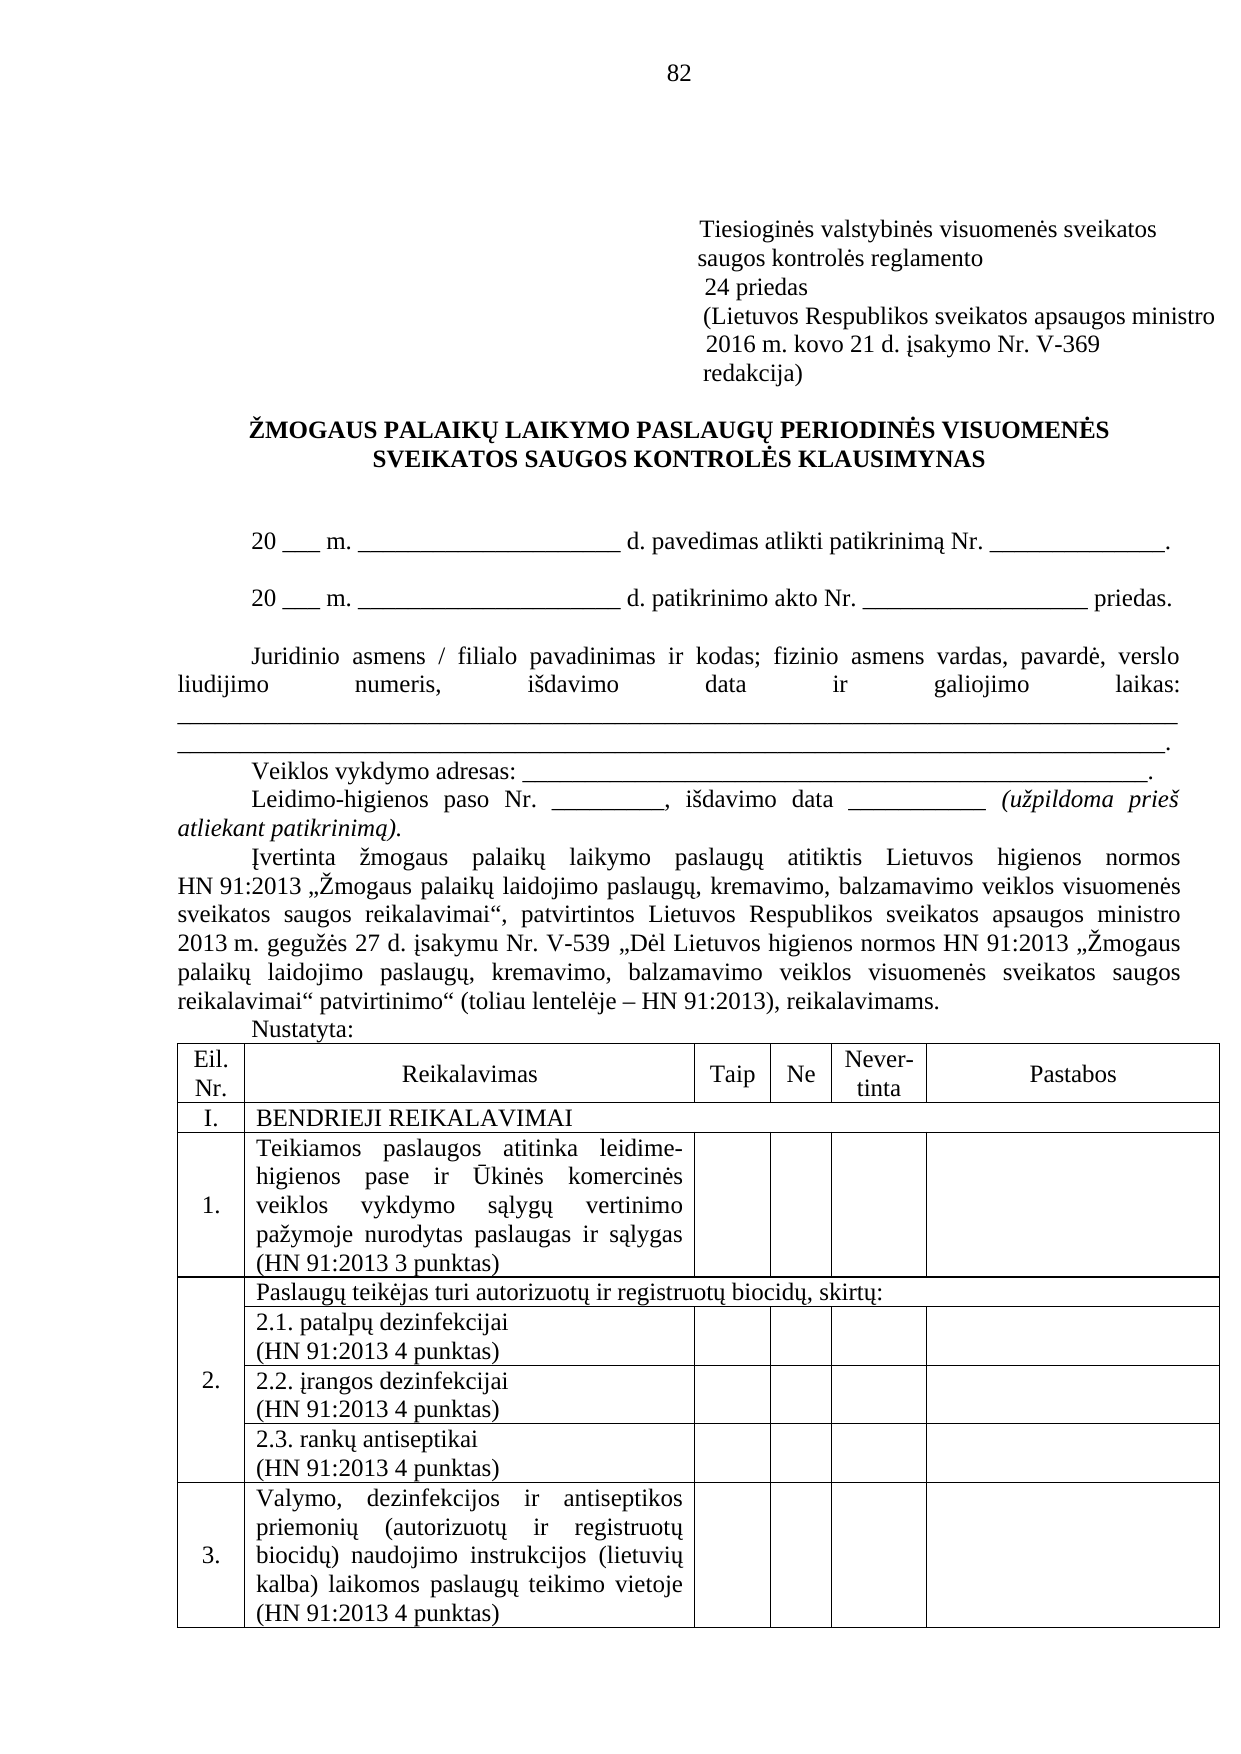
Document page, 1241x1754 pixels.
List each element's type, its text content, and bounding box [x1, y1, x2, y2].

table_cell [927, 1366, 1219, 1423]
table_cell [832, 1483, 926, 1627]
table_cell 2.1. patalpų dezinfekcijai (HN 91:2013 4 punktas) [245, 1307, 694, 1365]
text Leidimo-higienos paso Nr. _________, išdavimo data ___________ (užpildoma prieš atliekant patikrinimą). [177, 784, 1181, 842]
table_header Taip [695, 1044, 770, 1102]
table_header Never- tinta [832, 1044, 926, 1102]
table_cell [927, 1307, 1219, 1365]
table_cell 1. [178, 1133, 244, 1276]
text Įvertinta žmogaus palaikų laikymo paslaugų atitiktis Lietuvos higienos normos HN 91:2013 „Žmogaus palaikų laidojimo paslaugų, kremavimo, balzamavimo veiklos visuomenės sveikatos saugos reikalavimai“, patvirtintos Lietuvos Respublikos sveikatos apsaugos ministro 2013 m. gegužės 27 d. įsakymu Nr. V-539 „Dėl Lietuvos higienos normos HN 91:2013 „Žmogaus palaikų laidojimo paslaugų, kremavimo, balzamavimo veiklos visuomenės sveikatos saugos reikalavimai“ patvirtinimo“ (toliau lentelėje – HN 91:2013), reikalavimams. [177, 842, 1181, 1014]
text Juridinio asmens / filialo pavadinimas ir kodas; fizinio asmens vardas, pavardė, verslo liudijimo numeris, išdavimo data ir galiojimo laikas: ________________________________________________________________________________ [177, 641, 1181, 727]
table_header Ne [771, 1044, 831, 1102]
table_header Eil. Nr. [178, 1044, 244, 1102]
table_cell [927, 1424, 1219, 1482]
text (Lietuvos Respublikos sveikatos apsaugos ministro [177, 301, 1216, 329]
table_cell Teikiamos paslaugos atitinka leidime-higienos pase ir Ūkinės komercinės veiklos vykdymo sąlygų vertinimo pažymoje nurodytas paslaugas ir sąlygas (HN 91:2013 3 punktas) [245, 1133, 694, 1276]
text 24 priedas [177, 272, 1216, 301]
text 20 ___ m. _____________________ d. pavedimas atlikti patikrinimą Nr. ______________. [177, 526, 1181, 554]
table_cell [695, 1366, 770, 1423]
table_cell [832, 1133, 926, 1276]
table_cell Paslaugų teikėjas turi autorizuotų ir registruotų biocidų, skirtų: [245, 1278, 1219, 1306]
table_cell [832, 1424, 926, 1482]
table_cell Valymo, dezinfekcijos ir antiseptikos priemonių (autorizuotų ir registruotų biocidų) naudojimo instrukcijos (lietuvių kalba) laikomos paslaugų teikimo vietoje (HN 91:2013 4 punktas) [245, 1483, 694, 1627]
table_cell [695, 1483, 770, 1627]
table_cell [927, 1133, 1219, 1276]
table_cell 3. [178, 1483, 244, 1627]
table_cell [832, 1307, 926, 1365]
table_header Pastabos [927, 1044, 1219, 1102]
table_cell [771, 1133, 831, 1276]
text Veiklos vykdymo adresas: __________________________________________________. [177, 756, 1181, 784]
text 2016 m. kovo 21 d. įsakymo Nr. V-369 [177, 329, 1216, 358]
table_cell [771, 1424, 831, 1482]
table_cell 2. [178, 1278, 244, 1482]
table_cell BENDRIEJI REIKALAVIMAI [245, 1103, 1219, 1132]
text Nustatyta: [177, 1014, 1181, 1043]
table_cell [695, 1133, 770, 1276]
table_cell [771, 1483, 831, 1627]
table_cell 2.2. įrangos dezinfekcijai (HN 91:2013 4 punktas) [245, 1366, 694, 1423]
table_cell [832, 1366, 926, 1423]
text _______________________________________________________________________________. [177, 727, 1181, 756]
text Tiesioginės valstybinės visuomenės sveikatos [177, 214, 1216, 243]
table_cell [695, 1424, 770, 1482]
table_cell [927, 1483, 1219, 1627]
text ŽMOGAUS PALAIKŲ LAIKYMO PASLAUGŲ PERIODINĖS VISUOMENĖS SVEIKATOS SAUGOS KONTROLĖS KLAUSIMYNAS [177, 415, 1181, 473]
table_cell [695, 1307, 770, 1365]
text redakcija) [177, 358, 1216, 387]
text saugos kontrolės reglamento [177, 243, 1216, 272]
table_cell I. [178, 1103, 244, 1132]
table_cell 2.3. rankų antiseptikai (HN 91:2013 4 punktas) [245, 1424, 694, 1482]
text 20 ___ m. _____________________ d. patikrinimo akto Nr. __________________ priedas. [177, 583, 1181, 612]
table_cell [771, 1307, 831, 1365]
table_header Reikalavimas [245, 1044, 694, 1102]
table_cell [771, 1366, 831, 1423]
